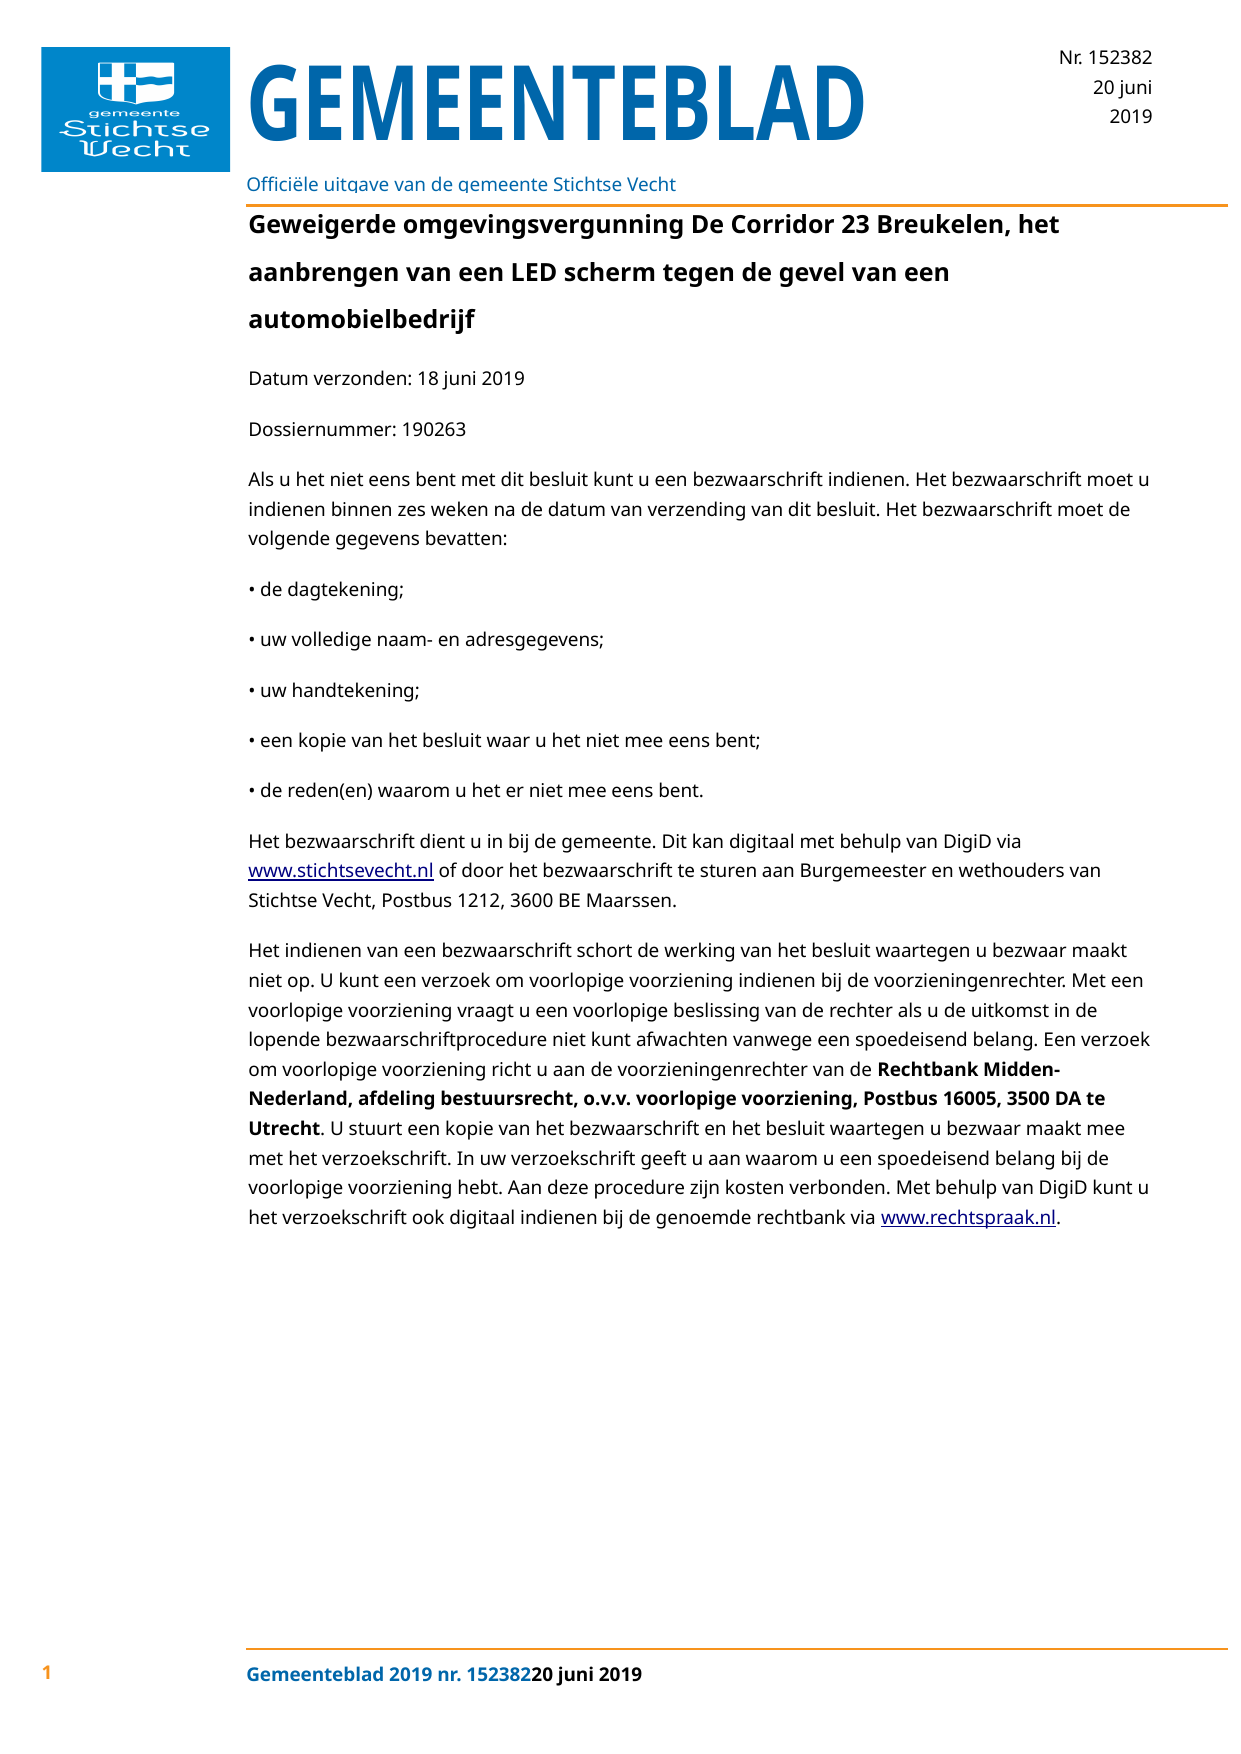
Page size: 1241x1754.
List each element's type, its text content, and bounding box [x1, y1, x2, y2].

picture [137, 63, 174, 103]
text Dossiernummer: 190263 [248, 416, 1152, 442]
text Het indienen van een bezwaarschrift schort de werking van het besluit waartegen u bezwaar maakt niet op. U kunt een verzoek om voorlopige voorziening indienen bij de voorzieningenrechter. Met een voorlopige voorziening vraagt u een voorlopige beslissing van de rechter als u de uitkomst in de lopende bezwaarschriftprocedure niet kunt afwachten vanwege een spoedeisend belang. Een verzoek om voorlopige voorziening richt u aan de voorzieningenrechter van de Rechtbank Midden-Nederland, afdeling bestuursrecht, o.v.v. voorlopige voorziening, Postbus 16005, 3500 DA te Utrecht. U stuurt een kopie van het bezwaarschrift en het besluit waartegen u bezwaar maakt mee met het verzoekschrift. In uw verzoekschrift geeft u aan waarom u een spoedeisend belang bij de voorlopige voorziening hebt. Aan deze procedure zijn kosten verbonden. Met behulp van DigiD kunt u het verzoekschrift ook digitaal indienen bij de genoemde rechtbank via www.rechtspraak.nl. [248, 938, 1152, 1229]
text • de dagtekening; [248, 576, 1152, 602]
text Als u het niet eens bent met dit besluit kunt u een bezwaarschrift indienen. Het bezwaarschrift moet u indienen binnen zes weken na de datum van verzending van dit besluit. Het bezwaarschrift moet de volgende gegevens bevatten: [248, 466, 1152, 551]
text Datum verzonden: 18 juni 2019 [248, 366, 1152, 391]
picture [99, 63, 135, 101]
text • uw volledige naam- en adresgegevens; [248, 626, 1152, 652]
text Het bezwaarschrift dient u in bij de gemeente. Dit kan digitaal met behulp van DigiD via www.stichtsevecht.nl of door het bezwaarschrift te sturen aan Burgemeester en wethouders van Stichtse Vecht, Postbus 1212, 3600 BE Maarssen. [248, 828, 1152, 913]
text • de reden(en) waarom u het er niet mee eens bent. [248, 778, 1152, 803]
text • uw handtekening; [248, 677, 1152, 702]
text Geweigerde omgevingsvergunning De Corridor 23 Breukelen, het aanbrengen van een LED scherm tegen de gevel van een automobielbedrijf [248, 207, 1152, 336]
text • een kopie van het besluit waar u het niet mee eens bent; [248, 727, 1152, 753]
